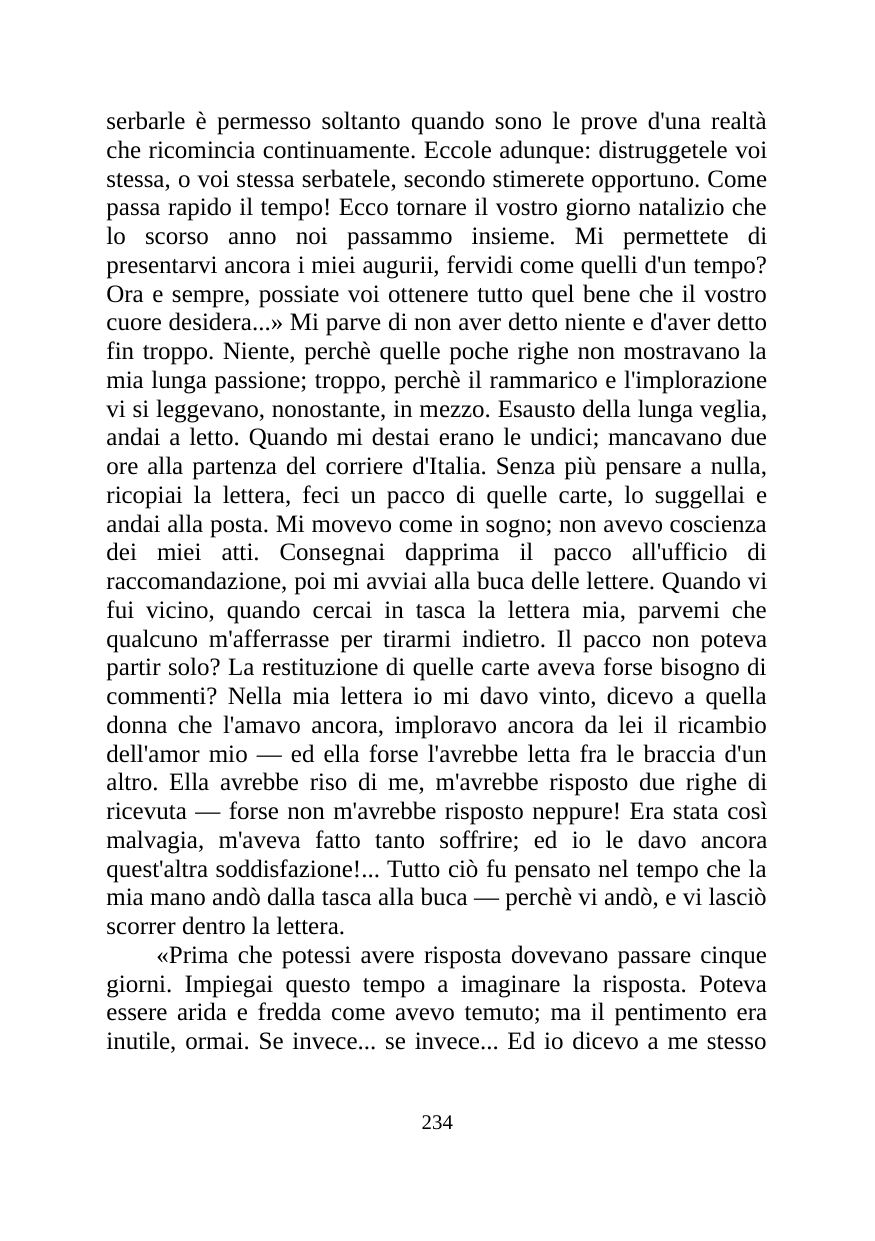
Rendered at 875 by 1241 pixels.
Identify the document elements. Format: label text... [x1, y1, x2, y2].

text serbarle è permesso soltanto quando sono le prove d'una realtà che ricomincia continuamente. Eccole adunque: distruggetele voi stessa, o voi stessa serbatele, secondo stimerete opportuno. Come passa rapido il tempo! Ecco tornare il vostro giorno natalizio che lo scorso anno noi passammo insieme. Mi permettete di presentarvi ancora i miei augurii, fervidi come quelli d'un tempo? Ora e sempre, possiate voi ottenere tutto quel bene che il vostro cuore desidera...» Mi parve di non aver detto niente e d'aver detto fin troppo. Niente, perchè quelle poche righe non mostravano la mia lunga passione; troppo, perchè il rammarico e l'implorazione vi si leggevano, nonostante, in mezzo. Esausto della lunga veglia, andai a letto. Quando mi destai erano le undici; mancavano due ore alla partenza del corriere d'Italia. Senza più pensare a nulla, ricopiai la lettera, feci un pacco di quelle carte, lo suggellai e andai alla posta. Mi movevo come in sogno; non avevo coscienza dei miei atti. Consegnai dapprima il pacco all'ufficio di raccomandazione, poi mi avviai alla buca delle lettere. Quando vi fui vicino, quando cercai in tasca la lettera mia, parvemi che qualcuno m'afferrasse per tirarmi indietro. Il pacco non poteva partir solo? La restituzione di quelle carte aveva forse bisogno di commenti? Nella mia lettera io mi davo vinto, dicevo a quella donna che l'amavo ancora, imploravo ancora da lei il ricambio dell'amor mio ― ed ella forse l'avrebbe letta fra le braccia d'un altro. Ella avrebbe riso di me, m'avrebbe risposto due righe di ricevuta ― forse non m'avrebbe risposto neppure! Era stata così malvagia, m'aveva fatto tanto soffrire; ed io le davo ancora quest'altra soddisfazione!... Tutto ciò fu pensato nel tempo che la mia mano andò dalla tasca alla buca ― perchè vi andò, e vi lasciò scorrer dentro la lettera. [106, 106, 768, 940]
text «Prima che potessi avere risposta dovevano passare cinque giorni. Impiegai questo tempo a imaginare la risposta. Poteva essere arida e fredda come avevo temuto; ma il pentimento era inutile, ormai. Se invece... se invece... Ed io dicevo a me stesso [106, 940, 768, 1055]
